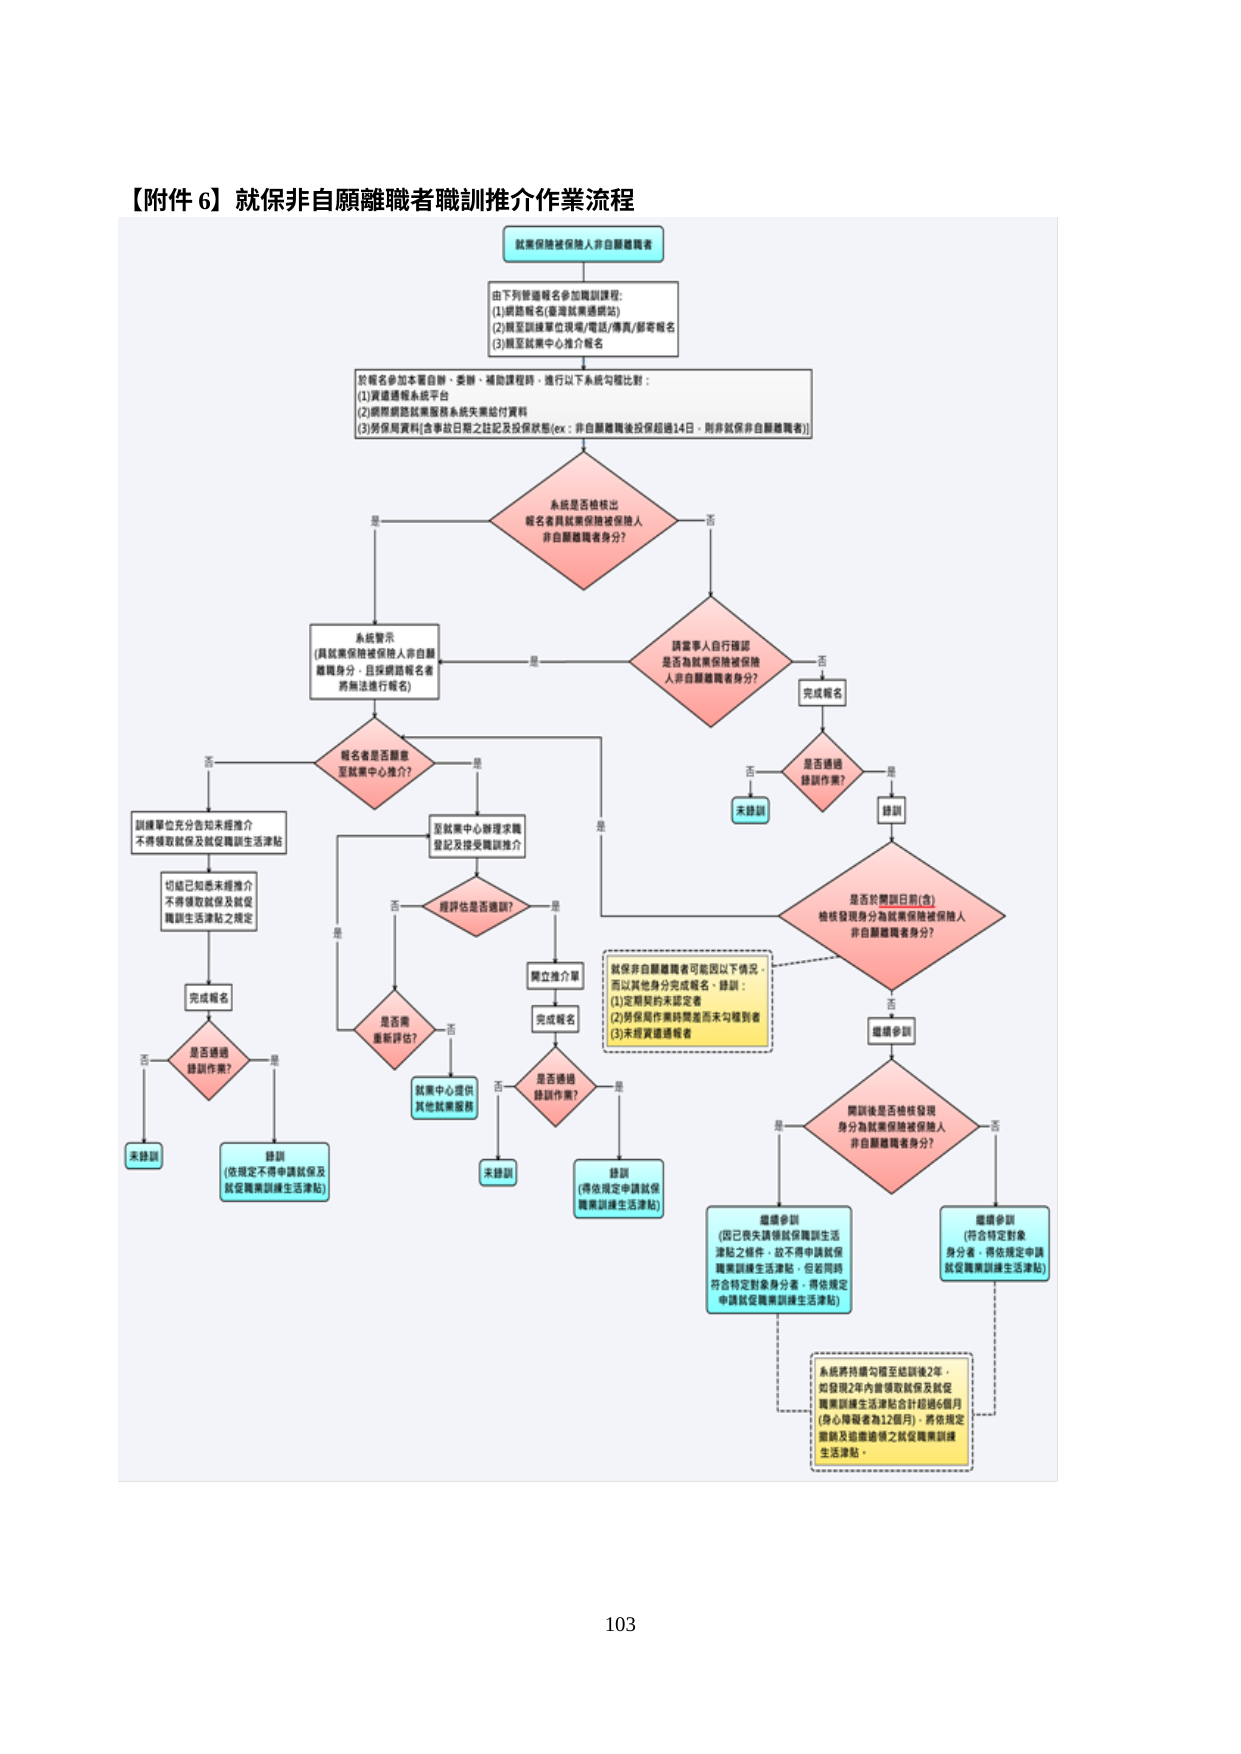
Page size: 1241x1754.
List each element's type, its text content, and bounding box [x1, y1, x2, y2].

picture [118, 217, 1059, 1483]
text 【附件6】就保非自願離職者職訓推介作業流程 [118, 180, 1122, 1492]
